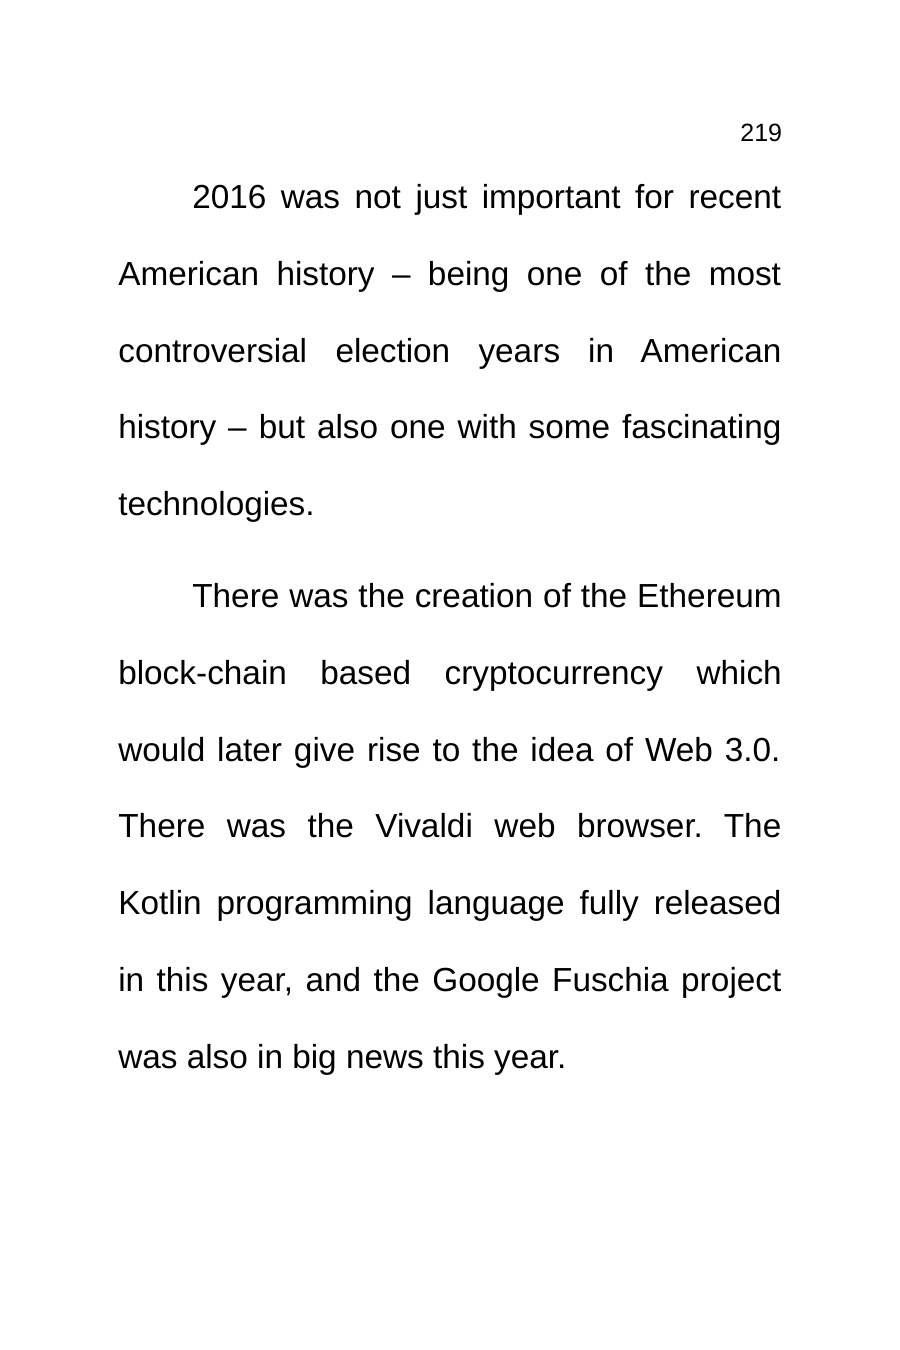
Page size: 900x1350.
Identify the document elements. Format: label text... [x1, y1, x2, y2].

text There was the creation of the Ethereum block-chain based cryptocurrency which would later give rise to the idea of Web 3.0. There was the Vivaldi web browser. The Kotlin programming language fully released in this year, and the Google Fuschia project was also in big news this year. [118, 576, 782, 1076]
text 2016 was not just important for recent American history – being one of the most controversial election years in American history – but also one with some fascinating technologies. [118, 177, 782, 523]
